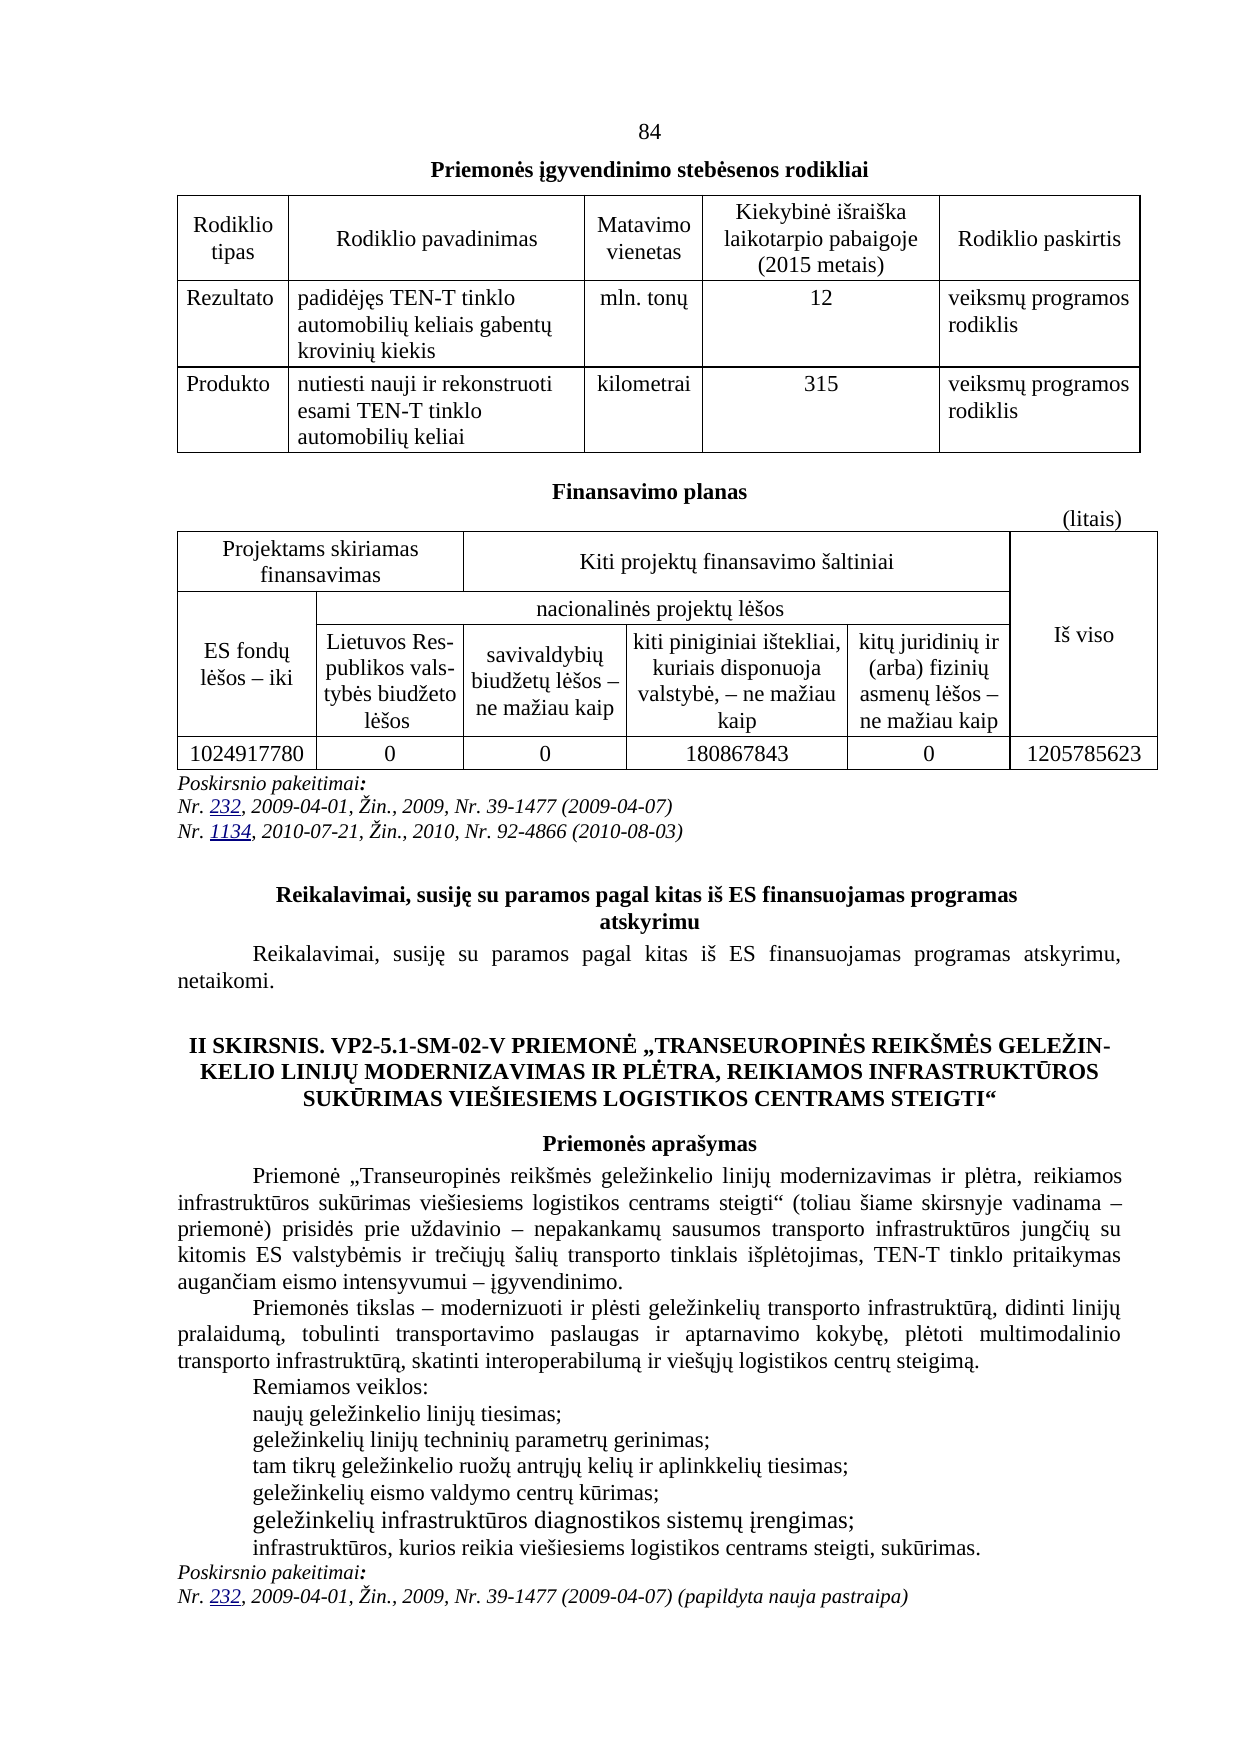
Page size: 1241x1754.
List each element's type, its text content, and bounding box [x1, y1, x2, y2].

table_cell kilometrai [585, 368, 702, 452]
text Priemonė „Transeuropinės reikšmės geležinkelio linijų modernizavimas ir plėtra, reikiamos infrastruktūros sukūrimas viešiesiems logistikos centrams steigti“ (toliau šiame skirsnyje vadinama – priemonė) prisidės prie uždavinio – nepakankamų sausumos transporto infrastruktūros jungčių su kitomis ES valstybėmis ir trečiųjų šalių transporto tinklais išplėtojimas, TEN-T tinklo pritaikymas augančiam eismo intensyvumui – įgyvendinimo. [177, 1162, 1122, 1294]
text geležinkelių linijų techninių parametrų gerinimas; [177, 1426, 1122, 1452]
table_cell 12 [703, 281, 939, 366]
text Finansavimo planas [177, 478, 1122, 505]
table_cell 180867843 [627, 737, 847, 769]
table_cell 0 [464, 737, 626, 769]
text Remiamos veiklos: [177, 1373, 1122, 1399]
table_header Rodiklio tipas [178, 196, 288, 280]
text Priemonės aprašymas [177, 1130, 1122, 1156]
table_cell 1024917780 [178, 737, 316, 769]
table_cell 0 [848, 737, 1009, 769]
text geležinkelių eismo valdymo centrų kūrimas; [177, 1479, 1122, 1505]
table_cell veiksmų programos rodiklis [940, 281, 1139, 366]
text Priemonės tikslas – modernizuoti ir plėsti geležinkelių transporto infrastruktūrą, didinti linijų pralaidumą, tobulinti transportavimo paslaugas ir aptarnavimo kokybę, plėtoti multimodalinio transporto infrastruktūrą, skatinti interoperabilumą ir viešųjų logistikos centrų steigimą. [177, 1294, 1122, 1373]
text tam tikrų geležinkelio ruožų antrųjų kelių ir aplinkkelių tiesimas; [177, 1452, 1122, 1479]
table_cell 0 [317, 737, 463, 769]
table_header Iš viso [1011, 532, 1157, 736]
text (litais) [177, 505, 1122, 531]
table_cell Produkto [178, 368, 288, 452]
text Nr. 232, 2009-04-01, Žin., 2009, Nr. 39-1477 (2009-04-07) (papildyta nauja pastraipa) [177, 1584, 1122, 1608]
table_cell kiti piniginiai ištekliai, kuriais disponuoja valstybė, – ne mažiau kaip [627, 625, 847, 736]
table_cell savivaldybių biudžetų lėšos – ne mažiau kaip [464, 625, 626, 736]
table_cell padidėjęs TEN-T tinklo automobilių keliais gabentų krovinių kiekis [289, 281, 584, 366]
text Priemonės įgyvendinimo stebėsenos rodikliai [177, 156, 1122, 182]
table_cell Lietuvos Res­publikos vals­tybės biudžeto lėšos [317, 625, 463, 736]
table_header Projektams skiriamas finansavimas [178, 532, 463, 591]
text naujų geležinkelio linijų tiesimas; [177, 1399, 1122, 1426]
table_cell 1205785623 [1011, 737, 1157, 769]
subtitle Poskirsnio pakeitimai: [177, 1560, 1122, 1584]
table_cell veiksmų programos rodiklis [940, 368, 1139, 452]
table_cell nutiesti nauji ir rekonstruoti esami TEN-T tinklo automobilių keliai [289, 368, 584, 452]
table_cell mln. tonų [585, 281, 702, 366]
text Reikalavimai, susiję su paramos pagal kitas iš ES finansuojamas programas atskyrimu, netaikomi. [177, 940, 1122, 993]
table_header Rodiklio pavadinimas [289, 196, 584, 280]
table_cell kitų juridinių ir (arba) fizinių asmenų lėšos – ne mažiau kaip [848, 625, 1009, 736]
table_cell Rezultato [178, 281, 288, 366]
text geležinkelių infrastruktūros diagnostikos sistemų įrengimas; [177, 1505, 1122, 1534]
table_cell ES fondų lėšos – iki [178, 592, 316, 736]
subtitle II SKIRSNIS. VP2-5.1-SM-02-V priemonė „TRANSEUROPINĖS REIKŠMĖS geležin­kelio linijų modernizavimas ir plėtra, reikiamos infrastruktūros sukūrimas viešiesiems logistikos centrams steigti“ [177, 1032, 1122, 1111]
text Nr. 232, 2009-04-01, Žin., 2009, Nr. 39-1477 (2009-04-07) [177, 794, 1122, 818]
table_header Kiekybinė išraiška laikotarpio pabaigoje (2015 metais) [703, 196, 939, 280]
table_cell nacionalinės projektų lėšos [317, 592, 1009, 624]
text Reikalavimai, susiję su paramos pagal kitas iš ES finansuojamas programas atskyrimu [177, 855, 1122, 934]
table_cell 315 [703, 368, 939, 452]
table_header Rodiklio paskirtis [940, 196, 1139, 280]
text infrastruktūros, kurios reikia viešiesiems logistikos centrams steigti, sukūrimas. [177, 1534, 1122, 1560]
subtitle Poskirsnio pakeitimai: [177, 770, 1122, 794]
table_header Kiti projektų finansavimo šaltiniai [464, 532, 1009, 591]
table_header Matavimo vienetas [585, 196, 702, 280]
text Nr. 1134, 2010-07-21, Žin., 2010, Nr. 92-4866 (2010-08-03) [177, 818, 1122, 843]
